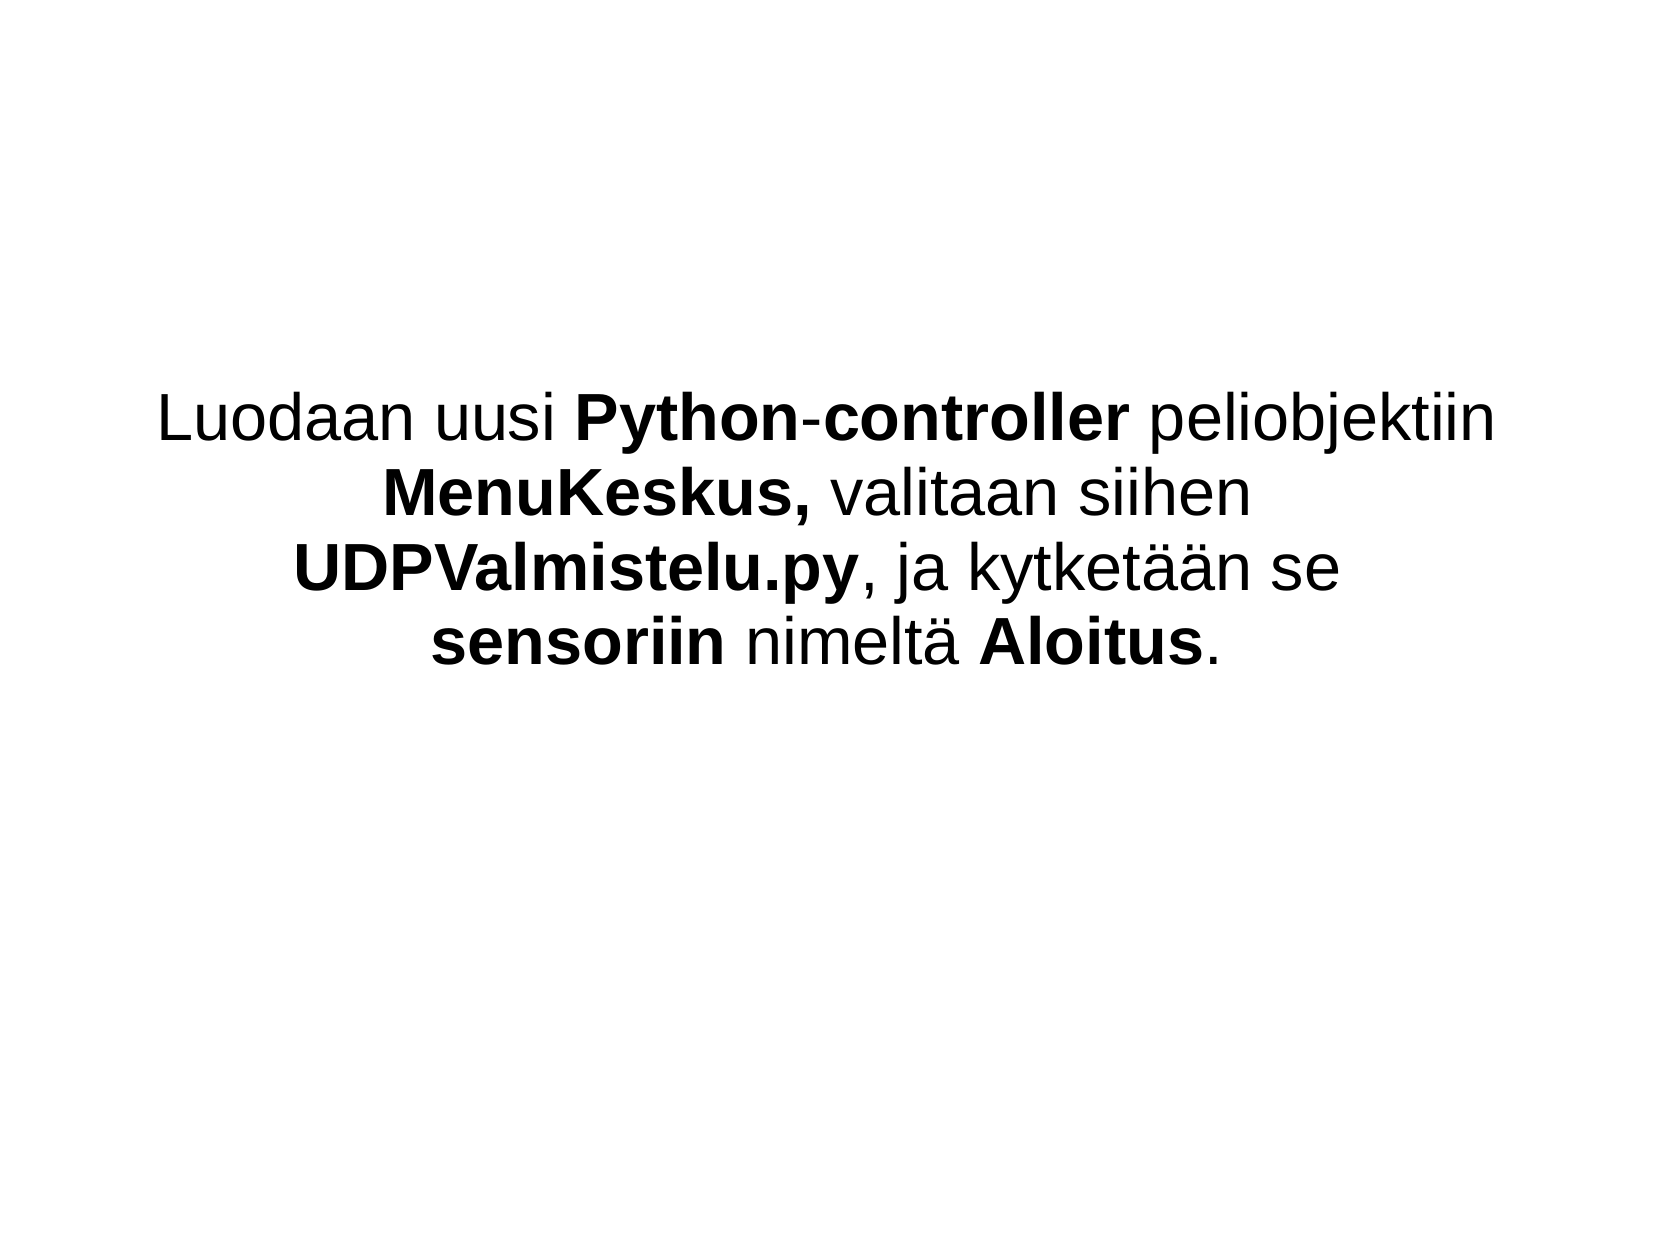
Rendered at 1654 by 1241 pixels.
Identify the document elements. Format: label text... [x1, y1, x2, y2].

subtitle Luodaan uusi Python-controller peliobjektiin MenuKeskus, valitaan siihen UDPValmistelu.py, ja kytketään se sensoriin nimeltä Aloitus. [82, 49, 1571, 1010]
